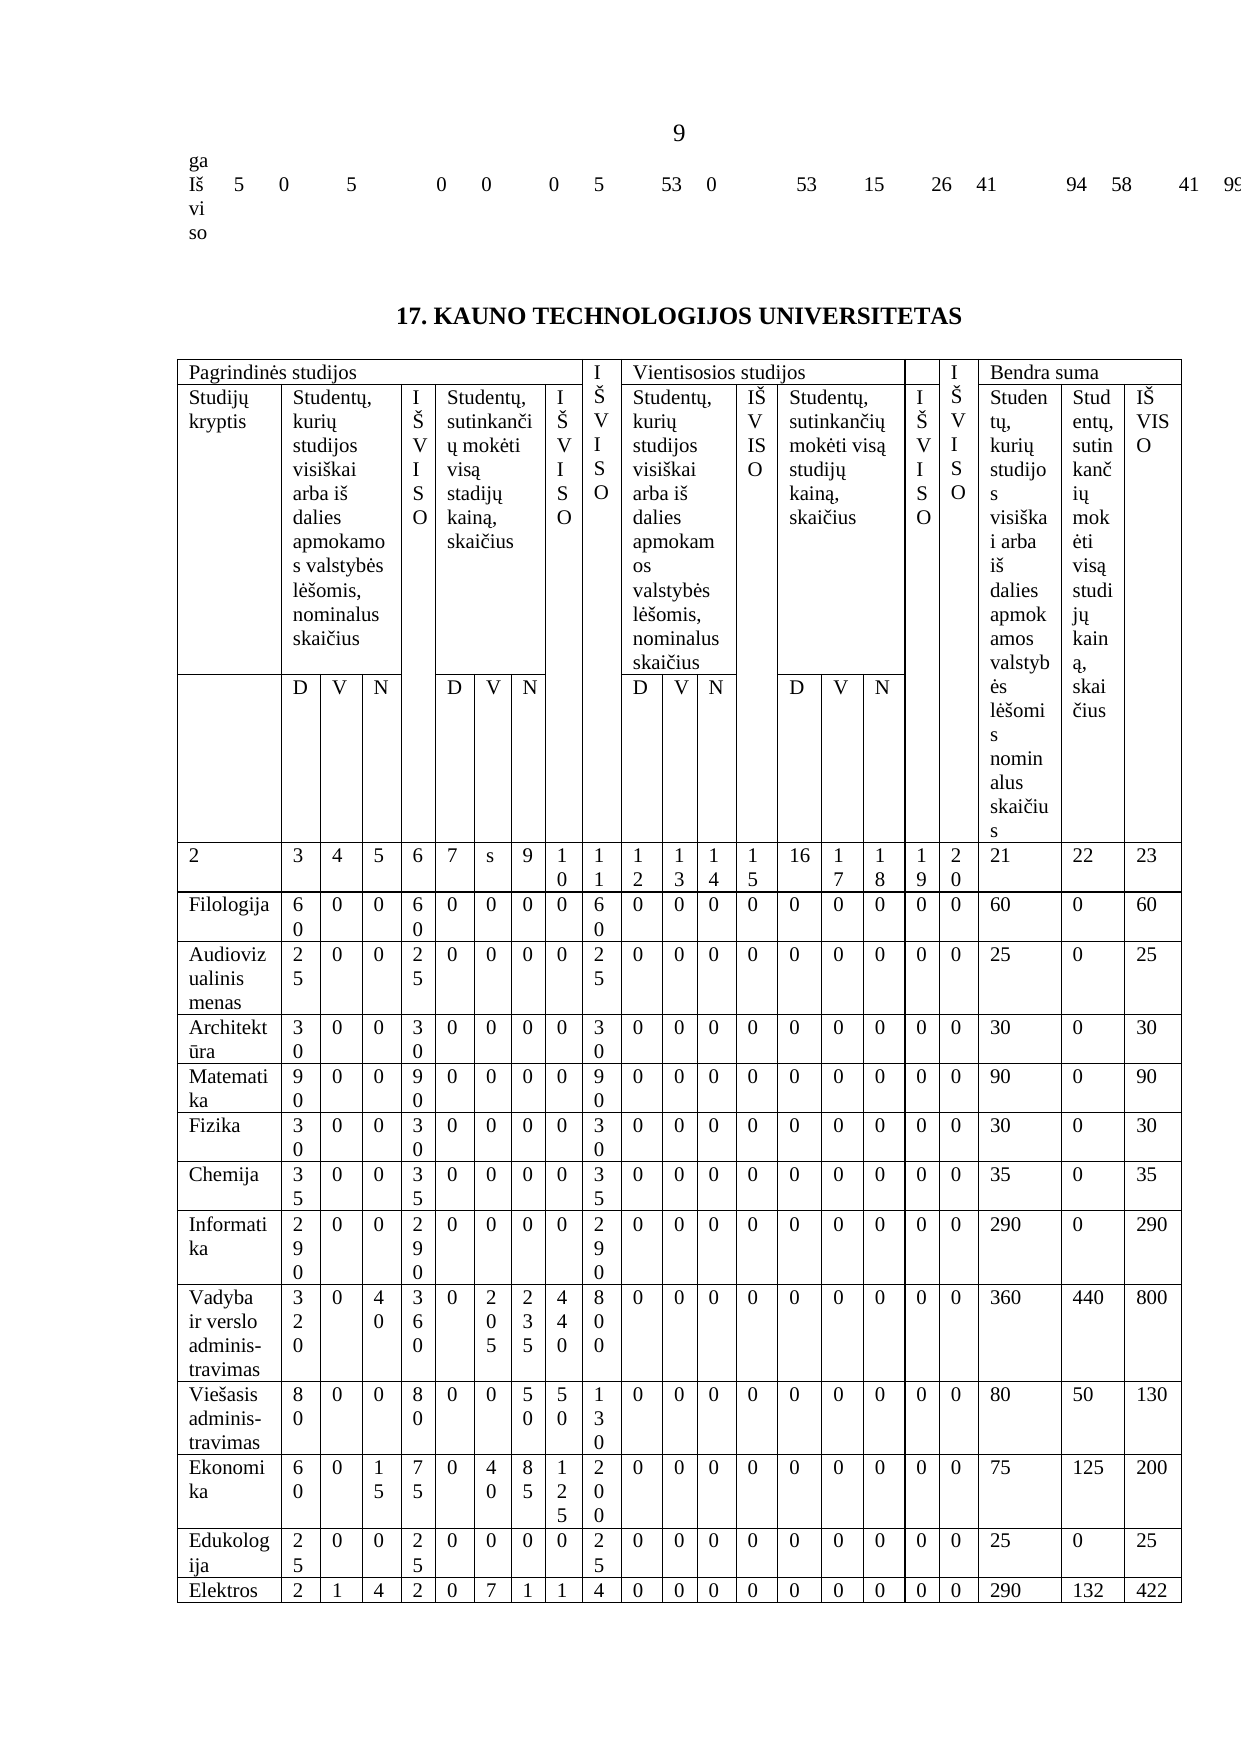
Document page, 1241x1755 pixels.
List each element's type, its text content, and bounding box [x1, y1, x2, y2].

table_cell Edukologija [178, 1529, 281, 1577]
table_cell 0 [778, 1285, 821, 1381]
table_cell 0 [512, 893, 545, 941]
table_cell 0 [822, 1162, 863, 1210]
table_cell 1 [546, 1578, 582, 1602]
table_cell 800 [583, 1285, 621, 1381]
table_cell 25 [979, 1529, 1061, 1577]
table_cell 0 [436, 1113, 474, 1161]
table_header Vientisosios studijos [622, 360, 904, 384]
table_cell 90 [583, 1064, 621, 1112]
table_cell 320 [282, 1285, 320, 1381]
table_cell 0 [663, 1113, 697, 1161]
table_cell 0 [698, 1285, 736, 1381]
table_cell 60 [1125, 893, 1181, 941]
table_cell 0 [864, 1578, 904, 1602]
table_cell 0 [698, 1211, 736, 1284]
table_cell 14 [698, 843, 736, 891]
table_cell 0 [622, 1529, 662, 1577]
table_cell 0 [1062, 893, 1124, 941]
table_cell 0 [778, 893, 821, 941]
table_cell 40 [475, 1455, 511, 1527]
table_cell 200 [583, 1455, 621, 1527]
table_cell 0 [864, 1162, 904, 1210]
table_cell [470, 148, 537, 172]
table_cell 0 [822, 1455, 863, 1527]
table_cell 5 [363, 843, 401, 891]
table_cell D [622, 675, 662, 842]
table_cell 0 [475, 942, 511, 1014]
table_cell 0 [663, 1162, 697, 1210]
table_cell 0 [512, 1211, 545, 1284]
table_cell 0 [622, 942, 662, 1014]
table_cell 0 [778, 1529, 821, 1577]
table_cell 0 [906, 1285, 939, 1381]
table_cell 0 [475, 1113, 511, 1161]
table_cell 15 [852, 172, 897, 244]
table_cell 0 [321, 1455, 362, 1527]
table_cell 0 [906, 1578, 939, 1602]
table_cell 25 [1125, 1529, 1181, 1577]
table_cell 0 [321, 942, 362, 1014]
table_cell 0 [822, 1285, 863, 1381]
table_cell 60 [583, 893, 621, 941]
table_cell 0 [1062, 942, 1124, 1014]
table_cell 0 [321, 1211, 362, 1284]
table_cell [1167, 148, 1212, 172]
table_cell 0 [737, 893, 777, 941]
table_cell 0 [698, 1113, 736, 1161]
table_cell 0 [940, 1113, 978, 1161]
table_header Bendra suma [979, 360, 1181, 384]
table_cell 1 [321, 1578, 362, 1602]
table_cell 0 [663, 1455, 697, 1527]
table_cell 0 [622, 1285, 662, 1381]
table_cell 0 [475, 1015, 511, 1063]
table_cell 0 [906, 1211, 939, 1284]
table_cell 0 [906, 1015, 939, 1063]
table_cell 0 [778, 942, 821, 1014]
table_cell 15 [737, 843, 777, 891]
table_cell 0 [512, 1113, 545, 1161]
table_cell 360 [402, 1285, 435, 1381]
table_cell 800 [1125, 1285, 1181, 1381]
table_cell 11 [583, 843, 621, 891]
table_cell [537, 148, 582, 172]
table_cell 125 [1062, 1455, 1124, 1527]
table_cell 0 [363, 1382, 401, 1454]
table_cell V [663, 675, 697, 842]
table_cell 440 [546, 1285, 582, 1381]
table_cell 0 [622, 1382, 662, 1454]
table_cell 5 [582, 172, 650, 244]
table_cell 25 [402, 942, 435, 1014]
table_cell 0 [312, 148, 335, 172]
table_cell 25 [583, 942, 621, 1014]
table_header IŠ VISO [583, 360, 621, 842]
table_cell 0 [546, 1162, 582, 1210]
table_cell D [778, 675, 821, 842]
table_cell 30 [979, 1015, 1061, 1063]
table_cell 53 [650, 172, 695, 244]
table_cell 0 [475, 1162, 511, 1210]
table_cell 0 [778, 1578, 821, 1602]
table_cell 0 [778, 1162, 821, 1210]
table_cell 0 [546, 1113, 582, 1161]
table_cell Audiovizualinis menas [178, 942, 281, 1014]
table_cell 80 [282, 1382, 320, 1454]
table_cell 0 [363, 1064, 401, 1112]
table_cell 90 [1125, 1064, 1181, 1112]
table_cell Filologija [178, 893, 281, 941]
table_cell 0 [737, 1382, 777, 1454]
table_cell 9 [512, 843, 545, 891]
table_cell 50 [1062, 1382, 1124, 1454]
table_cell 41 [1167, 172, 1212, 244]
table_cell 130 [1125, 1382, 1181, 1454]
table_cell 94 [1055, 172, 1100, 244]
table_cell 0 [546, 1015, 582, 1063]
table_cell 0 [663, 893, 697, 941]
table_cell 30 [1125, 1015, 1181, 1063]
table_cell 6 [402, 843, 435, 891]
table_cell 0 [822, 893, 863, 941]
table_cell 26 [920, 172, 965, 244]
table_cell 99 [1212, 172, 1240, 244]
table_cell 0 [512, 1064, 545, 1112]
table_cell 41 [965, 172, 1055, 244]
table_header IŠ VISO [940, 360, 978, 842]
table_cell 0 [864, 1529, 904, 1577]
table_cell 0 [436, 1285, 474, 1381]
table_cell 0 [695, 172, 762, 244]
table_cell 0 [475, 893, 511, 941]
table_cell 0 [546, 1529, 582, 1577]
table_cell 0 [663, 1064, 697, 1112]
table_cell 0 [737, 1162, 777, 1210]
table_cell 0 [864, 942, 904, 1014]
table_cell Studentų, sutinkančių mokėti visą stadijų kainą, skaičius [436, 385, 545, 674]
table_cell 0 [864, 1113, 904, 1161]
table_cell 0 [512, 942, 545, 1014]
table_cell 0 [321, 1162, 362, 1210]
table_cell 17 [822, 843, 863, 891]
table_cell 21 [979, 843, 1061, 891]
table_cell [222, 148, 267, 172]
table_cell 0 [546, 942, 582, 1014]
table_cell 0 [940, 1455, 978, 1527]
table_cell 0 [546, 1211, 582, 1284]
table_cell 0 [436, 1211, 474, 1284]
table_cell 0 [363, 1211, 401, 1284]
table_cell 35 [583, 1162, 621, 1210]
table_cell 0 [762, 148, 785, 172]
table_cell Fizika [178, 1113, 281, 1161]
table_cell 53 [785, 172, 852, 244]
table_cell 0 [864, 1455, 904, 1527]
table_cell V [822, 675, 863, 842]
table_cell 0 [737, 1455, 777, 1527]
table_cell 0 [546, 1064, 582, 1112]
table_cell 60 [282, 893, 320, 941]
table_cell 0 [312, 172, 335, 244]
table_cell 20 [940, 843, 978, 891]
table_cell 0 [822, 1113, 863, 1161]
table_cell 0 [512, 1162, 545, 1210]
table_cell 4 [321, 843, 362, 891]
table_cell 0 [698, 1162, 736, 1210]
table_cell 0 [698, 942, 736, 1014]
table_cell Studentų, kurių studijos visiškai arba iš dalies apmokamos valstybės lėšomis, nominalus skaičius [622, 385, 736, 674]
table_cell 12 [622, 843, 662, 891]
table_cell 75 [402, 1455, 435, 1527]
table_cell [965, 148, 1055, 172]
table_cell 0 [864, 1015, 904, 1063]
table_cell 0 [698, 1455, 736, 1527]
table_cell 0 [940, 1064, 978, 1112]
table_cell N [698, 675, 736, 842]
table_cell 0 [906, 893, 939, 941]
table_cell 60 [979, 893, 1061, 941]
table_cell 0 [1062, 1064, 1124, 1112]
table_cell Elektros [178, 1578, 281, 1602]
table_cell 30 [282, 1113, 320, 1161]
table_cell Studentų, sutinkančių mokėti visą studijų kainą, skaičius [778, 385, 904, 674]
table_cell 0 [537, 172, 582, 244]
table_cell 0 [737, 1529, 777, 1577]
table_cell 0 [906, 1064, 939, 1112]
table_cell 0 [778, 1015, 821, 1063]
table_cell 440 [1062, 1285, 1124, 1381]
table_cell V [475, 675, 511, 842]
table_cell Studentų, sutinkančių mokėti visą studijų kainą, skaičius [1062, 385, 1124, 842]
table_cell 0 [906, 942, 939, 1014]
table_cell 35 [979, 1162, 1061, 1210]
table_cell 0 [1062, 1113, 1124, 1161]
table_cell 30 [583, 1113, 621, 1161]
table_cell [852, 148, 897, 172]
table_cell 0 [321, 1113, 362, 1161]
table_cell 0 [663, 1211, 697, 1284]
table_cell 0 [622, 1162, 662, 1210]
table_cell 290 [282, 1211, 320, 1284]
table_cell 125 [546, 1455, 582, 1527]
table_cell 80 [402, 1382, 435, 1454]
table_cell 30 [583, 1015, 621, 1063]
table_cell 0 [940, 1578, 978, 1602]
table_cell 0 [778, 1064, 821, 1112]
table_cell 290 [979, 1211, 1061, 1284]
table_cell 0 [546, 893, 582, 941]
table_cell 85 [512, 1455, 545, 1527]
table_cell [1100, 148, 1167, 172]
table_cell 0 [363, 1015, 401, 1063]
table_cell 0 [906, 1455, 939, 1527]
table_cell 0 [321, 1064, 362, 1112]
table_cell [785, 148, 852, 172]
table_cell Matematika [178, 1064, 281, 1112]
table_cell 0 [698, 1015, 736, 1063]
table_cell 0 [737, 942, 777, 1014]
table_cell 205 [475, 1285, 511, 1381]
table_cell 132 [1062, 1578, 1124, 1602]
table_cell 90 [402, 1064, 435, 1112]
table_cell 60 [402, 893, 435, 941]
table_cell 0 [940, 1285, 978, 1381]
table_cell Studentų, kurių studijos visiškai arba iš dalies apmokamos valstybės lėšomis nominalus skaičius [979, 385, 1061, 842]
table_cell 360 [979, 1285, 1061, 1381]
table_cell 0 [436, 942, 474, 1014]
table_cell 13 [663, 843, 697, 891]
table_cell Vadyba ir verslo adminis- travimas [178, 1285, 281, 1381]
table_cell 0 [1062, 1162, 1124, 1210]
table_cell 0 [822, 1015, 863, 1063]
table_cell 130 [583, 1382, 621, 1454]
table_cell 58 [1100, 172, 1167, 244]
table_cell 0 [778, 1382, 821, 1454]
table_cell 0 [436, 1529, 474, 1577]
table_cell 7 [436, 843, 474, 891]
table_cell 0 [475, 1382, 511, 1454]
table_cell Viešasis adminis- travimas [178, 1382, 281, 1454]
table_cell 0 [363, 893, 401, 941]
table_cell 50 [546, 1382, 582, 1454]
table_cell 0 [698, 893, 736, 941]
table_cell 0 [436, 1064, 474, 1112]
table_cell 25 [583, 1529, 621, 1577]
table_cell 3 [282, 843, 320, 891]
table_cell 0 [737, 1578, 777, 1602]
table_header [906, 360, 939, 384]
table_cell 23 [1125, 843, 1181, 891]
table_cell 25 [1125, 942, 1181, 1014]
table_cell 0 [622, 1578, 662, 1602]
table_cell 2 [178, 843, 281, 891]
table_cell 10 [546, 843, 582, 891]
table_cell 0 [864, 1211, 904, 1284]
table_cell N [864, 675, 904, 842]
table_cell 0 [436, 1382, 474, 1454]
table_cell 0 [940, 1529, 978, 1577]
table_cell 0 [622, 893, 662, 941]
table_cell 0 [864, 1382, 904, 1454]
table_cell 2 [402, 1578, 435, 1602]
table_cell [920, 148, 965, 172]
table_cell 0 [698, 1578, 736, 1602]
table_cell 290 [402, 1211, 435, 1284]
table_cell 0 [778, 1211, 821, 1284]
table_cell 5 [222, 172, 267, 244]
table_cell 0 [864, 893, 904, 941]
table_cell 0 [940, 893, 978, 941]
table_cell 0 [864, 1064, 904, 1112]
table_cell 0 [822, 1064, 863, 1112]
table_cell 0 [1062, 1015, 1124, 1063]
table_cell 90 [979, 1064, 1061, 1112]
table_cell V [321, 675, 362, 842]
table_cell D [282, 675, 320, 842]
table_cell 0 [822, 942, 863, 1014]
table_cell 35 [282, 1162, 320, 1210]
table_cell Architektūra [178, 1015, 281, 1063]
table_cell 235 [512, 1285, 545, 1381]
table_cell N [512, 675, 545, 842]
table_cell [178, 675, 281, 842]
table_cell 60 [282, 1455, 320, 1527]
table_cell 30 [282, 1015, 320, 1063]
table_cell 0 [363, 942, 401, 1014]
table_cell 0 [822, 1382, 863, 1454]
table_cell 5 [335, 172, 402, 244]
table_cell 0 [940, 1015, 978, 1063]
table_cell 50 [512, 1382, 545, 1454]
table_cell [695, 148, 762, 172]
table_cell IŠ VISO [1125, 385, 1181, 842]
table_cell IŠ VISO [906, 385, 939, 842]
table_cell 0 [512, 1529, 545, 1577]
table_cell Ekonomika [178, 1455, 281, 1527]
table_cell IŠ VISO [546, 385, 582, 842]
table_cell 0 [822, 1578, 863, 1602]
table_cell 2 [282, 1578, 320, 1602]
table_cell 25 [979, 942, 1061, 1014]
table_cell 0 [622, 1064, 662, 1112]
table_cell 16 [778, 843, 821, 891]
table_cell 0 [436, 1455, 474, 1527]
table_cell 0 [425, 172, 470, 244]
table_cell 22 [1062, 843, 1124, 891]
table_header Pagrindinės studijos [178, 360, 582, 384]
table_cell 0 [436, 1578, 474, 1602]
table_cell 290 [1125, 1211, 1181, 1284]
table_cell 0 [321, 1382, 362, 1454]
table_cell [425, 148, 470, 172]
table_cell 0 [864, 1285, 904, 1381]
table_cell 290 [979, 1578, 1061, 1602]
table_cell [582, 148, 650, 172]
table_cell 0 [321, 1015, 362, 1063]
table_cell IŠ VISO [402, 385, 435, 842]
table_cell 0 [940, 1162, 978, 1210]
table_cell 0 [737, 1015, 777, 1063]
table_cell 0 [363, 1113, 401, 1161]
table_cell s [475, 843, 511, 891]
table_cell 0 [475, 1529, 511, 1577]
table_cell 90 [282, 1064, 320, 1112]
table_cell 15 [363, 1455, 401, 1527]
text 17. KAUNO TECHNOLOGIJOS UNIVERSITETAS [177, 301, 1181, 330]
table_cell 0 [897, 172, 920, 244]
table_cell 0 [940, 1382, 978, 1454]
table_cell 0 [698, 1064, 736, 1112]
table_cell 0 [897, 148, 920, 172]
table_cell 75 [979, 1455, 1061, 1527]
table_cell ga [177, 148, 222, 172]
table_cell 0 [822, 1211, 863, 1284]
table_cell 25 [282, 1529, 320, 1577]
table_cell 0 [906, 1162, 939, 1210]
table_cell 0 [512, 1015, 545, 1063]
table_cell 18 [1212, 148, 1240, 172]
table_cell Chemija [178, 1162, 281, 1210]
table_cell 19 [906, 843, 939, 891]
table_cell 200 [1125, 1455, 1181, 1527]
table_cell Studentų, kurių studijos visiškai arba iš dalies apmokamos valstybės lėšomis, nominalus skaičius [282, 385, 401, 674]
table_cell 0 [470, 172, 537, 244]
table_cell 30 [1125, 1113, 1181, 1161]
table_cell 0 [475, 1064, 511, 1112]
table_cell 0 [436, 893, 474, 941]
table_cell N [363, 675, 401, 842]
table_cell 30 [402, 1113, 435, 1161]
table_cell 0 [622, 1015, 662, 1063]
table_cell 0 [663, 1578, 697, 1602]
table_cell 290 [583, 1211, 621, 1284]
table_cell 0 [940, 942, 978, 1014]
table_cell 30 [979, 1113, 1061, 1161]
table_cell 0 [698, 1529, 736, 1577]
table_cell 0 [622, 1211, 662, 1284]
table_cell Informatika [178, 1211, 281, 1284]
table_cell 0 [363, 1162, 401, 1210]
table_cell 0 [321, 1529, 362, 1577]
table_cell [1055, 148, 1100, 172]
table_cell 0 [737, 1211, 777, 1284]
table_cell 0 [822, 1529, 863, 1577]
table_cell 0 [762, 172, 785, 244]
table_cell 0 [436, 1162, 474, 1210]
table_cell 0 [663, 942, 697, 1014]
table_cell 7 [475, 1578, 511, 1602]
table_cell 0 [906, 1382, 939, 1454]
table_cell 0 [402, 172, 425, 244]
table_cell 4 [583, 1578, 621, 1602]
table_cell 0 [436, 1015, 474, 1063]
table_cell 0 [1062, 1529, 1124, 1577]
table_cell 18 [864, 843, 904, 891]
table_cell 0 [475, 1211, 511, 1284]
table_cell 0 [663, 1015, 697, 1063]
table_cell 0 [321, 1285, 362, 1381]
table_cell 0 [663, 1382, 697, 1454]
table_cell 0 [778, 1113, 821, 1161]
table_cell D [436, 675, 474, 842]
table_cell 0 [737, 1113, 777, 1161]
table_cell 0 [363, 1529, 401, 1577]
table_cell 25 [282, 942, 320, 1014]
table_cell 0 [267, 172, 312, 244]
table_cell 30 [402, 1015, 435, 1063]
table_cell 0 [622, 1455, 662, 1527]
table_cell 40 [363, 1285, 401, 1381]
table_cell 0 [1062, 1211, 1124, 1284]
table_cell 0 [906, 1113, 939, 1161]
table_cell 0 [698, 1382, 736, 1454]
table_cell 25 [402, 1529, 435, 1577]
table_cell 0 [663, 1285, 697, 1381]
table_cell 4 [363, 1578, 401, 1602]
table_cell [650, 148, 695, 172]
table_cell [267, 148, 312, 172]
table_cell 422 [1125, 1578, 1181, 1602]
table_cell 35 [402, 1162, 435, 1210]
table_cell Iš viso [177, 172, 222, 244]
table_cell 80 [979, 1382, 1061, 1454]
table_cell 0 [737, 1064, 777, 1112]
table_cell 35 [1125, 1162, 1181, 1210]
table_cell 0 [778, 1455, 821, 1527]
table_cell IŠ VISO [737, 385, 777, 842]
table_cell Studijų kryptis [178, 385, 281, 674]
table_cell 0 [321, 893, 362, 941]
table_cell 0 [906, 1529, 939, 1577]
table_cell 1 [512, 1578, 545, 1602]
table_cell 0 [737, 1285, 777, 1381]
table_cell 0 [402, 148, 425, 172]
table_cell 0 [622, 1113, 662, 1161]
table_cell [335, 148, 402, 172]
table_cell 0 [940, 1211, 978, 1284]
table_cell 0 [663, 1529, 697, 1577]
